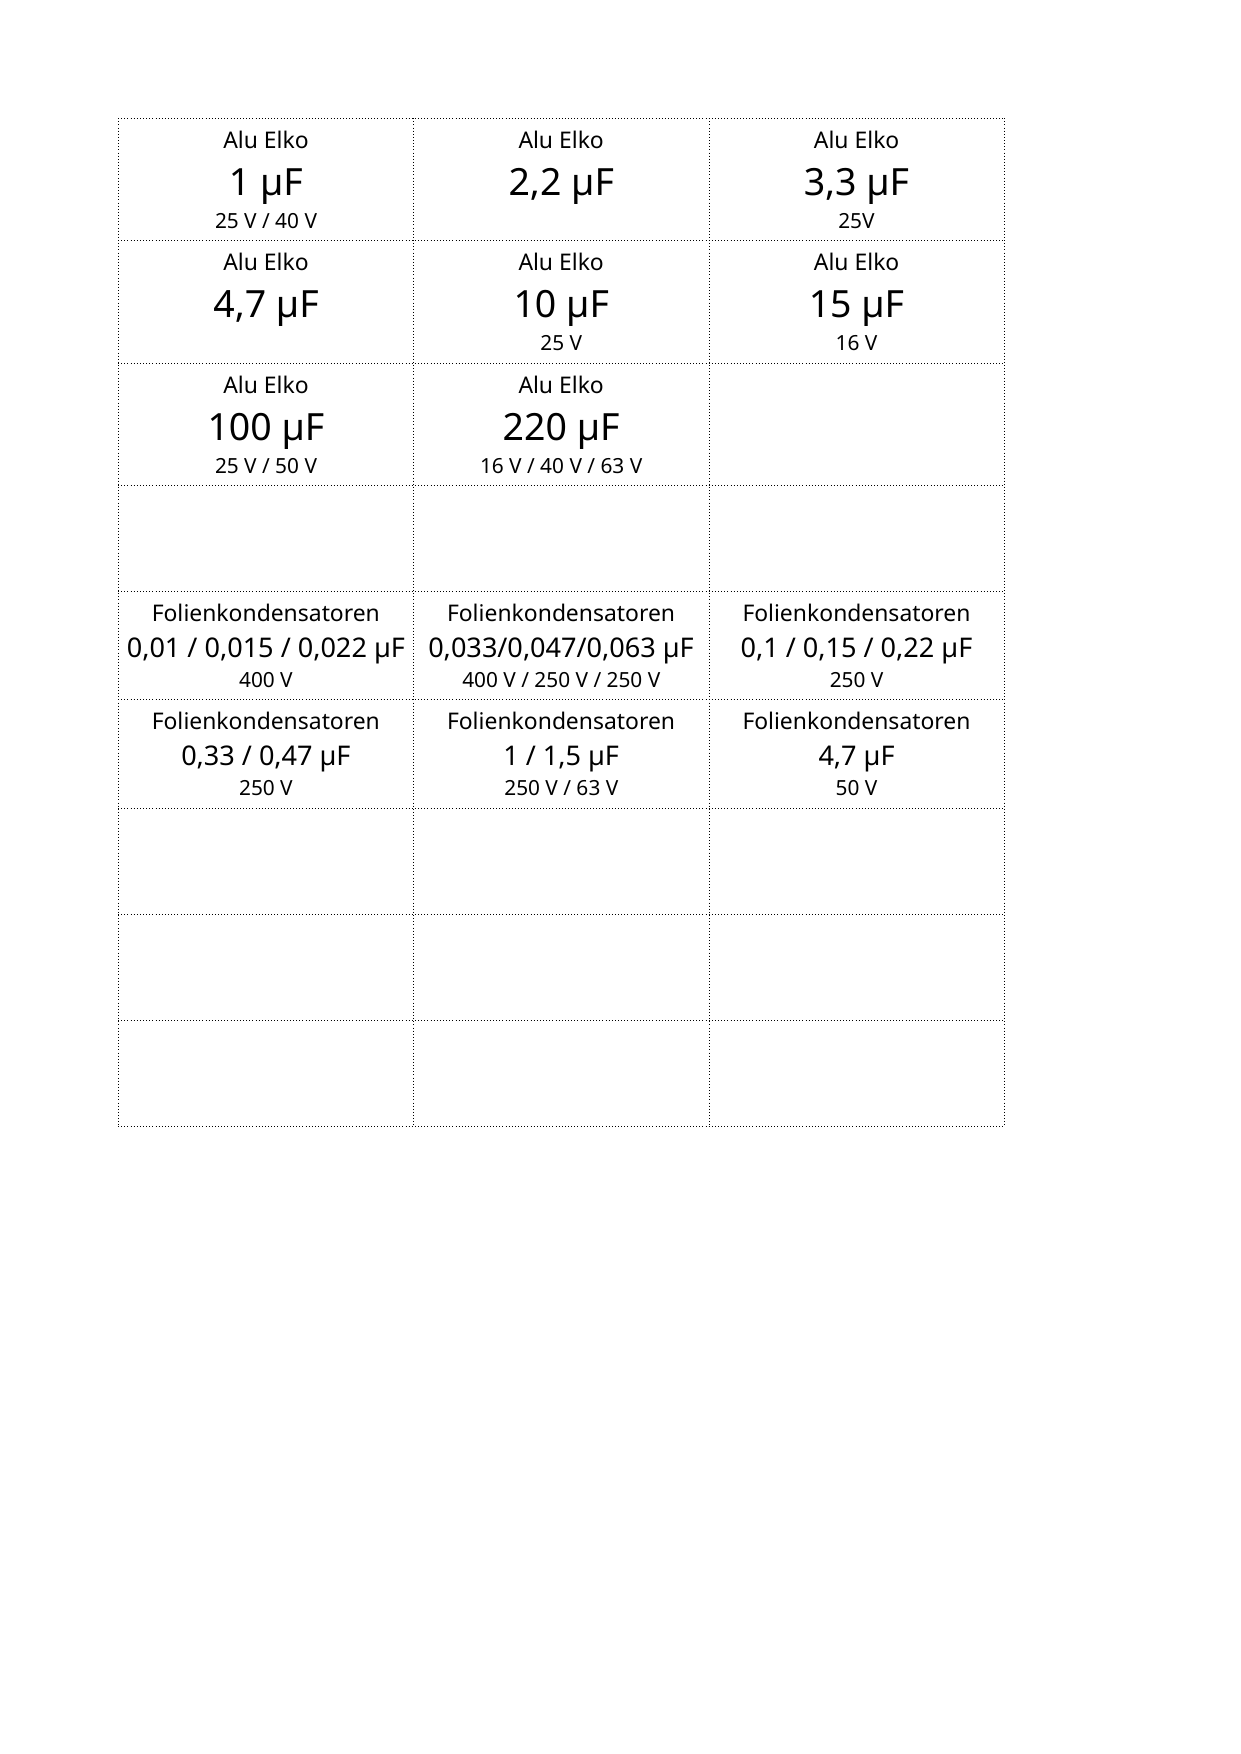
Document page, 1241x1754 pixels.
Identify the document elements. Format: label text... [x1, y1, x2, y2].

table_header Alu Elko 3,3 µF 25V [709, 118, 1004, 240]
table_header Alu Elko 1 µF 25 V / 40 V [118, 118, 413, 240]
table_cell Alu Elko 15 µF 16 V [709, 240, 1004, 363]
table_cell Folienkondensatoren 1 / 1,5 µF 250 V / 63 V [413, 699, 709, 807]
table_cell Folienkondensatoren 0,33 / 0,47 µF 250 V [118, 699, 413, 807]
table_cell [118, 808, 413, 914]
table_cell [709, 485, 1004, 591]
table_cell [118, 914, 413, 1020]
table_cell [709, 1020, 1004, 1126]
table_cell [413, 914, 709, 1020]
table_cell Alu Elko 220 µF 16 V / 40 V / 63 V [413, 363, 709, 485]
table_header Alu Elko 2,2 µF [413, 118, 709, 240]
table_cell [709, 808, 1004, 914]
table_cell [118, 1020, 413, 1126]
table_cell Alu Elko 4,7 µF [118, 240, 413, 363]
table_cell [413, 808, 709, 914]
table_cell Folienkondensatoren 0,1 / 0,15 / 0,22 µF 250 V [709, 591, 1004, 699]
table_cell [413, 1020, 709, 1126]
table_cell [709, 363, 1004, 485]
table_cell Folienkondensatoren 0,033/0,047/0,063 µF 400 V / 250 V / 250 V [413, 591, 709, 699]
table_cell Folienkondensatoren 0,01 / 0,015 / 0,022 µF 400 V [118, 591, 413, 699]
table_cell Alu Elko 10 µF 25 V [413, 240, 709, 363]
table_cell Folienkondensatoren 4,7 µF 50 V [709, 699, 1004, 807]
table_cell [118, 485, 413, 591]
table_cell [413, 485, 709, 591]
table_cell [709, 914, 1004, 1020]
table_cell Alu Elko 100 µF 25 V / 50 V [118, 363, 413, 485]
